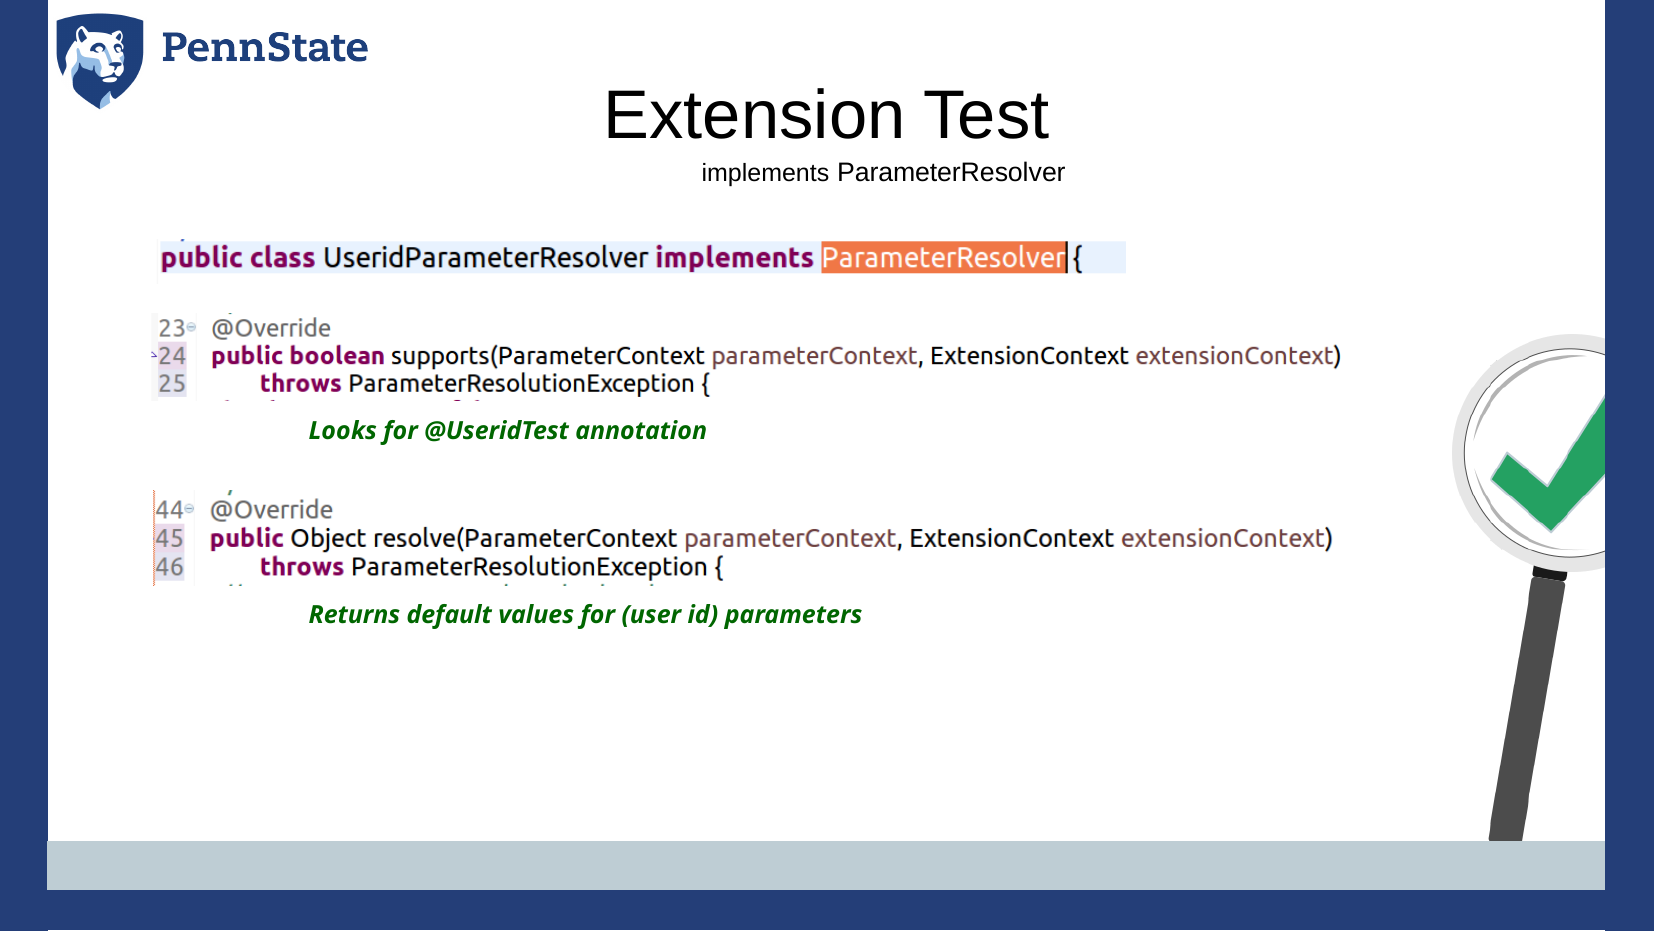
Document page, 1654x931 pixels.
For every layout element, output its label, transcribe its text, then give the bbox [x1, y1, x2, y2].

title Extension Test [82, 37, 1571, 193]
picture [153, 490, 1366, 587]
picture [151, 313, 1348, 402]
picture [48, 0, 411, 152]
title Looks for @UseridTest annotation [308, 407, 729, 453]
title Returns default values for (user id) parameters [308, 587, 879, 645]
picture [150, 239, 1126, 284]
picture [1452, 334, 1605, 841]
list implements ParameterResolver [645, 157, 1073, 191]
